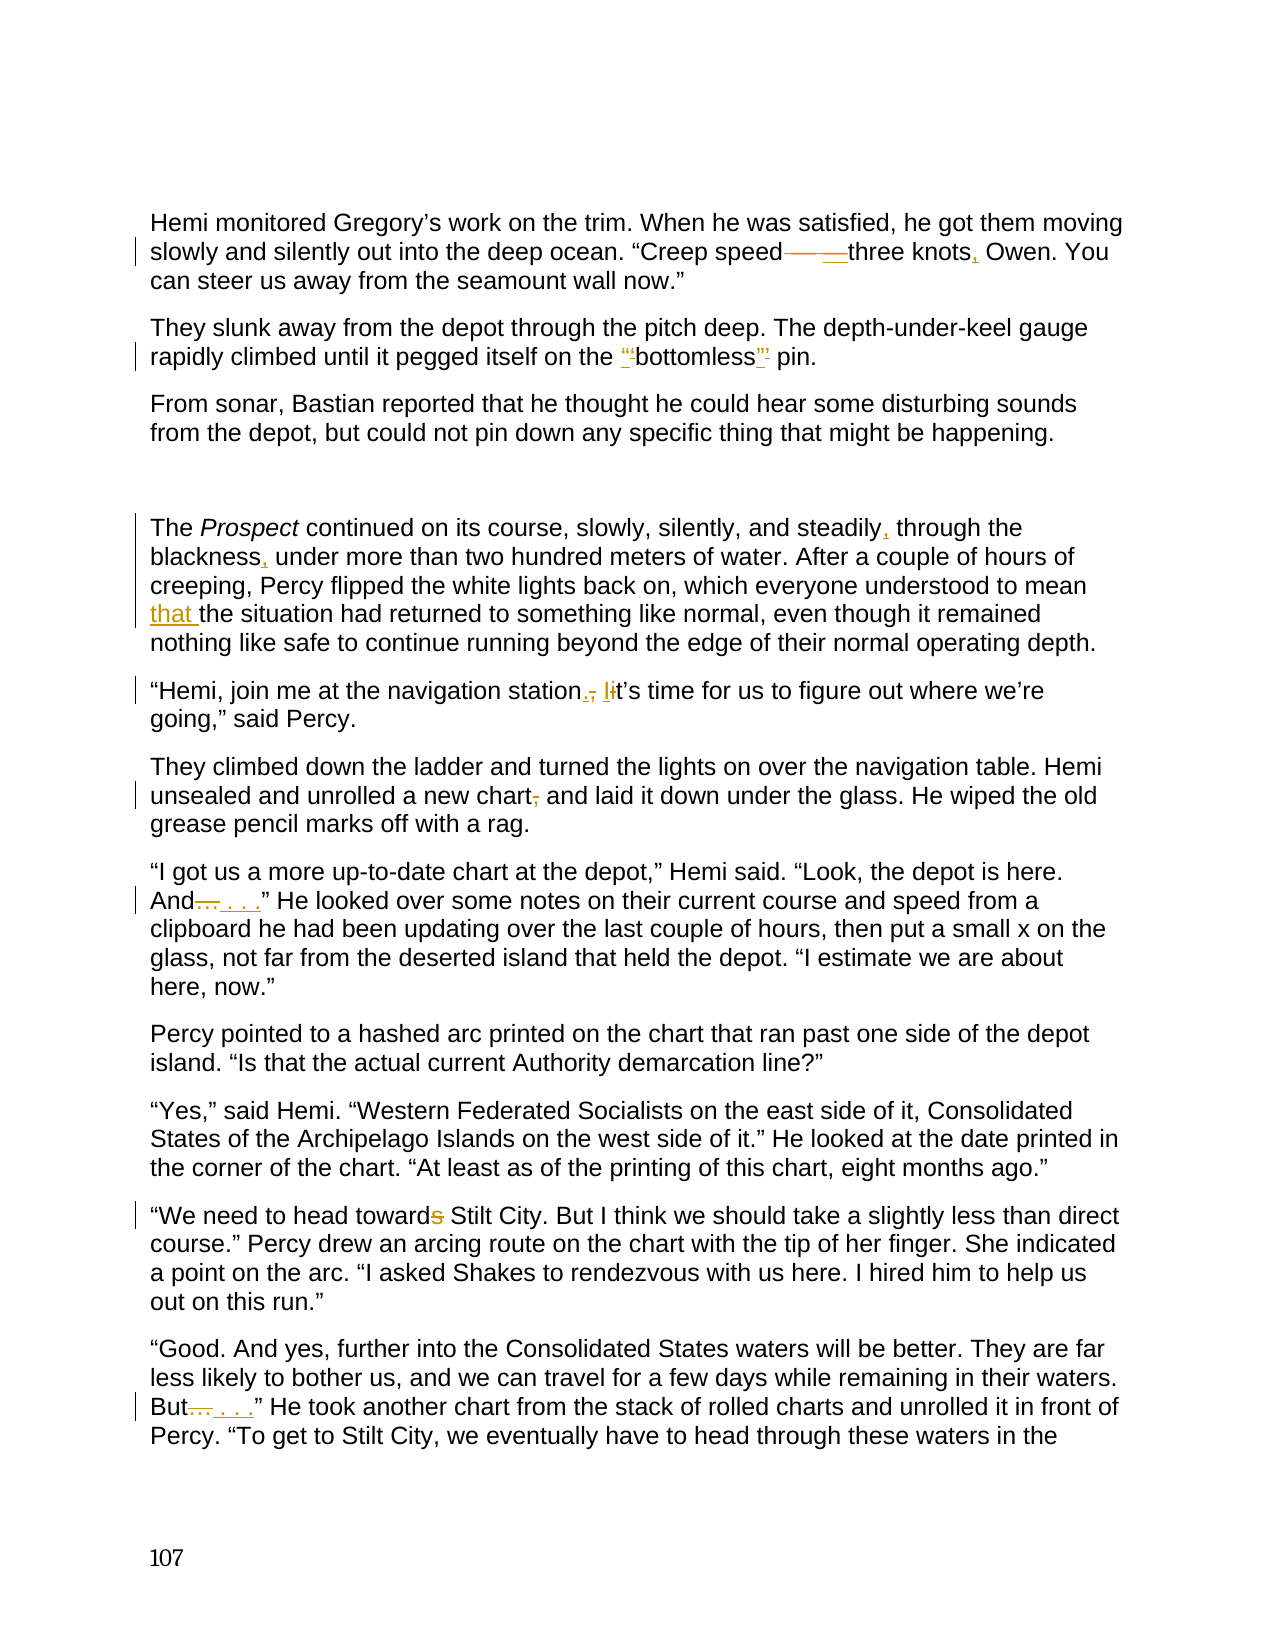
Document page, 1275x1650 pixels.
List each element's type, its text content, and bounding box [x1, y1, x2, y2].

text The Prospect continued on its course, slowly, silently, and steadily, through the blackness, under more than two hundred meters of water. After a couple of hours of creeping, Percy flipped the white lights back on, which everyone understood to mean that the situation had returned to something like normal, even though it remained nothing like safe to continue running beyond the edge of their normal operating depth. [150, 513, 1125, 657]
text “Good. And yes, further into the Consolidated States waters will be better. They are far less likely to bother us, and we can travel for a few days while remaining in their waters. But . . .” He took another chart from the stack of rolled charts and unrolled it in front of Percy. “To get to Stilt City, we eventually have to head through these waters in the [150, 1334, 1125, 1449]
text From sonar, Bastian reported that he thought he could hear some disturbing sounds from the depot, but could not pin down any specific thing that might be happening. [150, 389, 1125, 447]
text “We need to head toward Stilt City. But I think we should take a slightly less than direct course.” Percy drew an arcing route on the chart with the tip of her finger. She indicated a point on the arc. “I asked Shakes to rendezvous with us here. I hired him to help us out on this run.” [150, 1201, 1125, 1316]
text Hemi monitored Gregory’s work on the trim. When he was satisfied, he got them moving slowly and silently out into the deep ocean. “Creep speed—three knots, Owen. You can steer us away from the seamount wall now.” [150, 208, 1125, 294]
text “Yes,” said Hemi. “Western Federated Socialists on the east side of it, Consolidated States of the Archipelago Islands on the west side of it.” He looked at the date printed in the corner of the chart. “At least as of the printing of this chart, eight months ago.” [150, 1096, 1125, 1182]
text They climbed down the ladder and turned the lights on over the navigation table. Hemi unsealed and unrolled a new chart and laid it down under the glass. He wiped the old grease pencil marks off with a rag. [150, 752, 1125, 838]
text Percy pointed to a hashed arc printed on the chart that ran past one side of the depot island. “Is that the actual current Authority demarcation line?” [150, 1019, 1125, 1077]
text “I got us a more up-to-date chart at the depot,” Hemi said. “Look, the depot is here. And . . .” He looked over some notes on their current course and speed from a clipboard he had been updating over the last couple of hours, then put a small x on the glass, not far from the deserted island that held the depot. “I estimate we are about here, now.” [150, 857, 1125, 1001]
text “Hemi, join me at the navigation station. It’s time for us to figure out where we’re going,” said Percy. [150, 676, 1125, 733]
text They slunk away from the depot through the pitch deep. The depth-under-keel gauge rapidly climbed until it pegged itself on the “bottomless” pin. [150, 313, 1125, 371]
